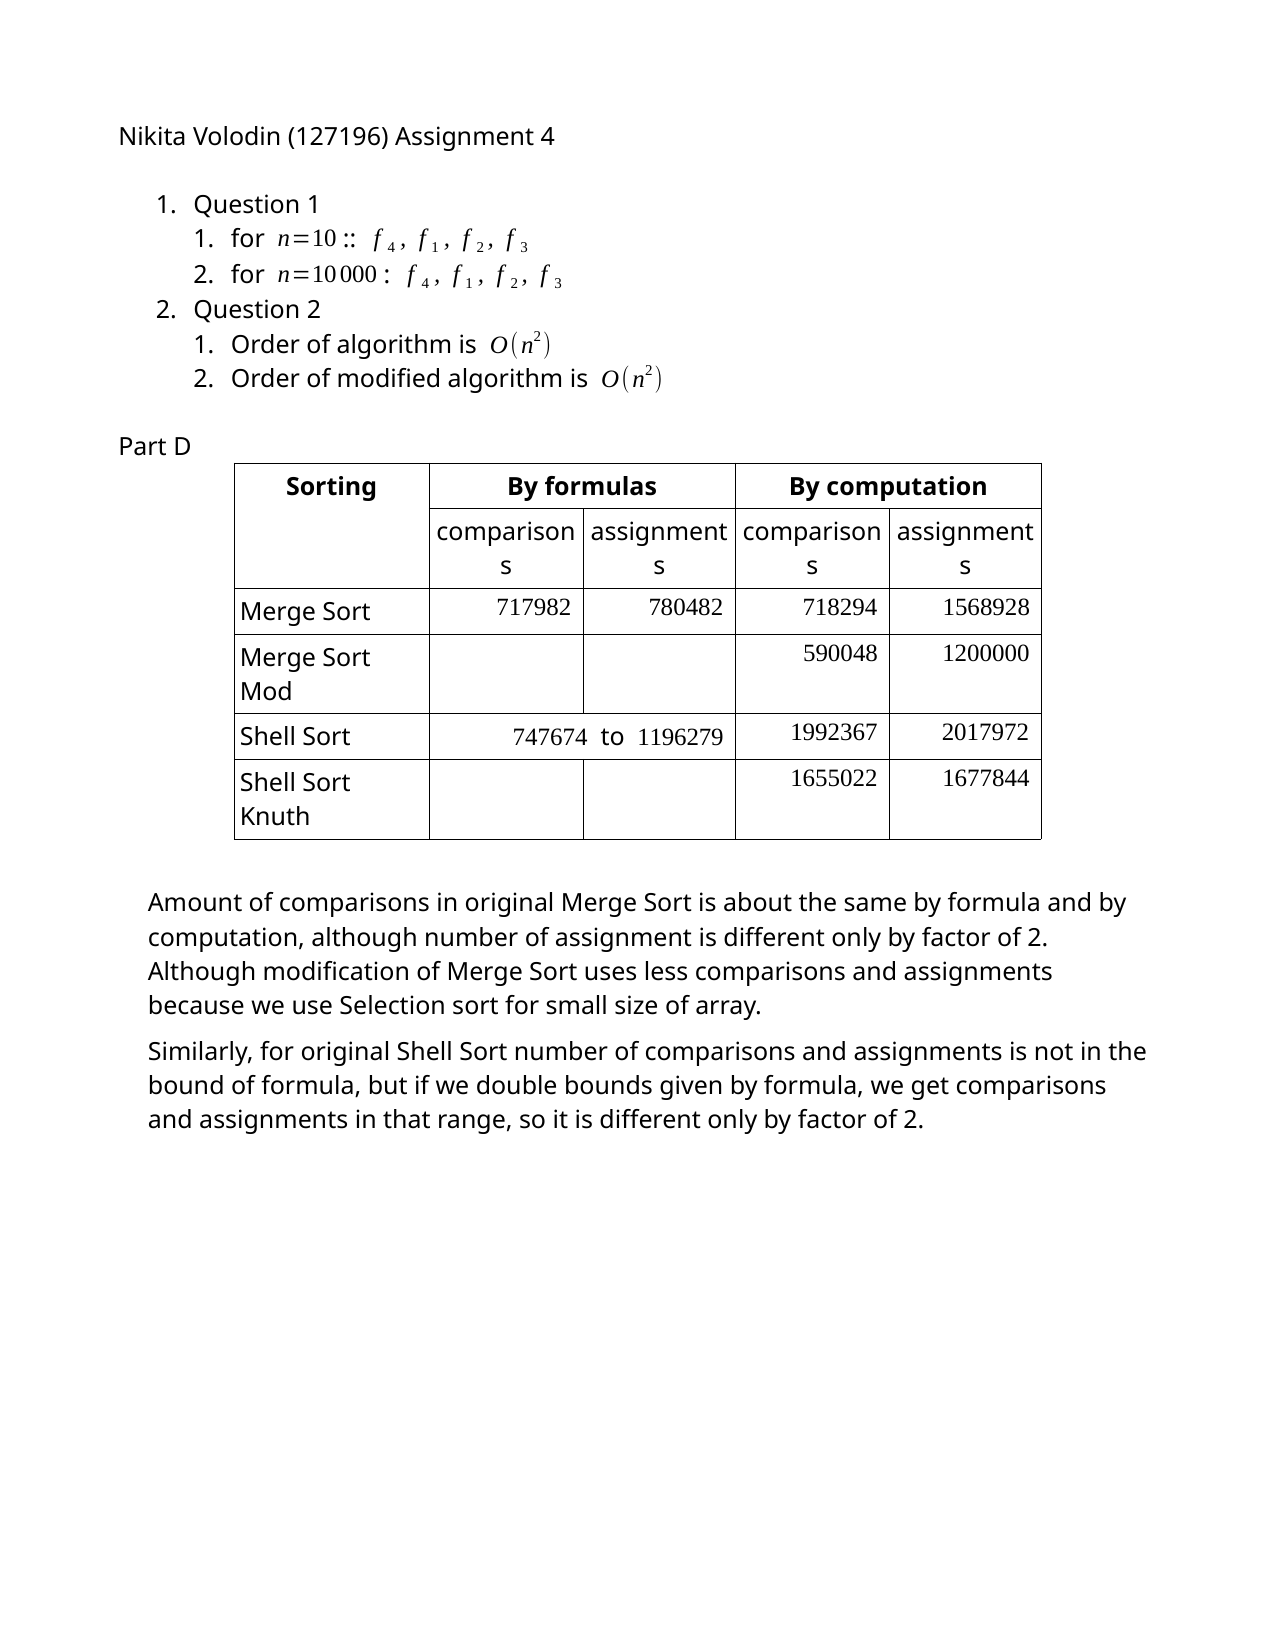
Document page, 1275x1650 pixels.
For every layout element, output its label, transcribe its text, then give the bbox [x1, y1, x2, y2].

table_cell Shell Sort [235, 714, 429, 759]
table_cell [736, 760, 889, 838]
table_cell [584, 635, 735, 713]
table_cell to [430, 714, 735, 759]
list for :: [193, 220, 1157, 256]
table_cell [430, 589, 583, 633]
table_cell [890, 714, 1041, 759]
table_cell Merge Sort [235, 589, 429, 633]
text Similarly, for original Shell Sort number of comparisons and assignments is not in the bound of formula, but if we double bounds given by formula, we get comparisons and assignments in that range, so it is different only by factor of 2. [148, 1034, 1157, 1136]
table_cell [890, 635, 1041, 713]
table_cell [430, 635, 583, 713]
list Order of modified algorithm is [193, 360, 1157, 394]
table_cell [584, 589, 735, 633]
table_cell [584, 760, 735, 838]
table_header By computation [736, 464, 1041, 508]
table_header By formulas [430, 464, 735, 508]
text Nikita Volodin (127196) Assignment 4 [118, 118, 1157, 152]
table_cell [890, 760, 1041, 838]
list Question 2 [156, 292, 1157, 326]
table_cell [430, 760, 583, 838]
table_cell assignments [584, 509, 735, 588]
table_header Sorting [235, 464, 429, 588]
table_cell assignments [890, 509, 1041, 588]
table_cell Merge Sort Mod [235, 635, 429, 713]
table_cell comparisons [430, 509, 583, 588]
text Part D [118, 428, 1157, 462]
table_cell comparisons [736, 509, 889, 588]
table_cell [736, 635, 889, 713]
list Order of algorithm is [193, 326, 1157, 360]
list for : [193, 256, 1157, 292]
list Question 1 [156, 186, 1157, 220]
table_cell [736, 714, 889, 759]
text Amount of comparisons in original Merge Sort is about the same by formula and by computation, although number of assignment is different only by factor of 2. Although modification of Merge Sort uses less comparisons and assignments because we use Selection sort for small size of array. [148, 885, 1157, 1021]
table_cell Shell Sort Knuth [235, 760, 429, 838]
table_cell [890, 589, 1041, 633]
table_cell [736, 589, 889, 633]
